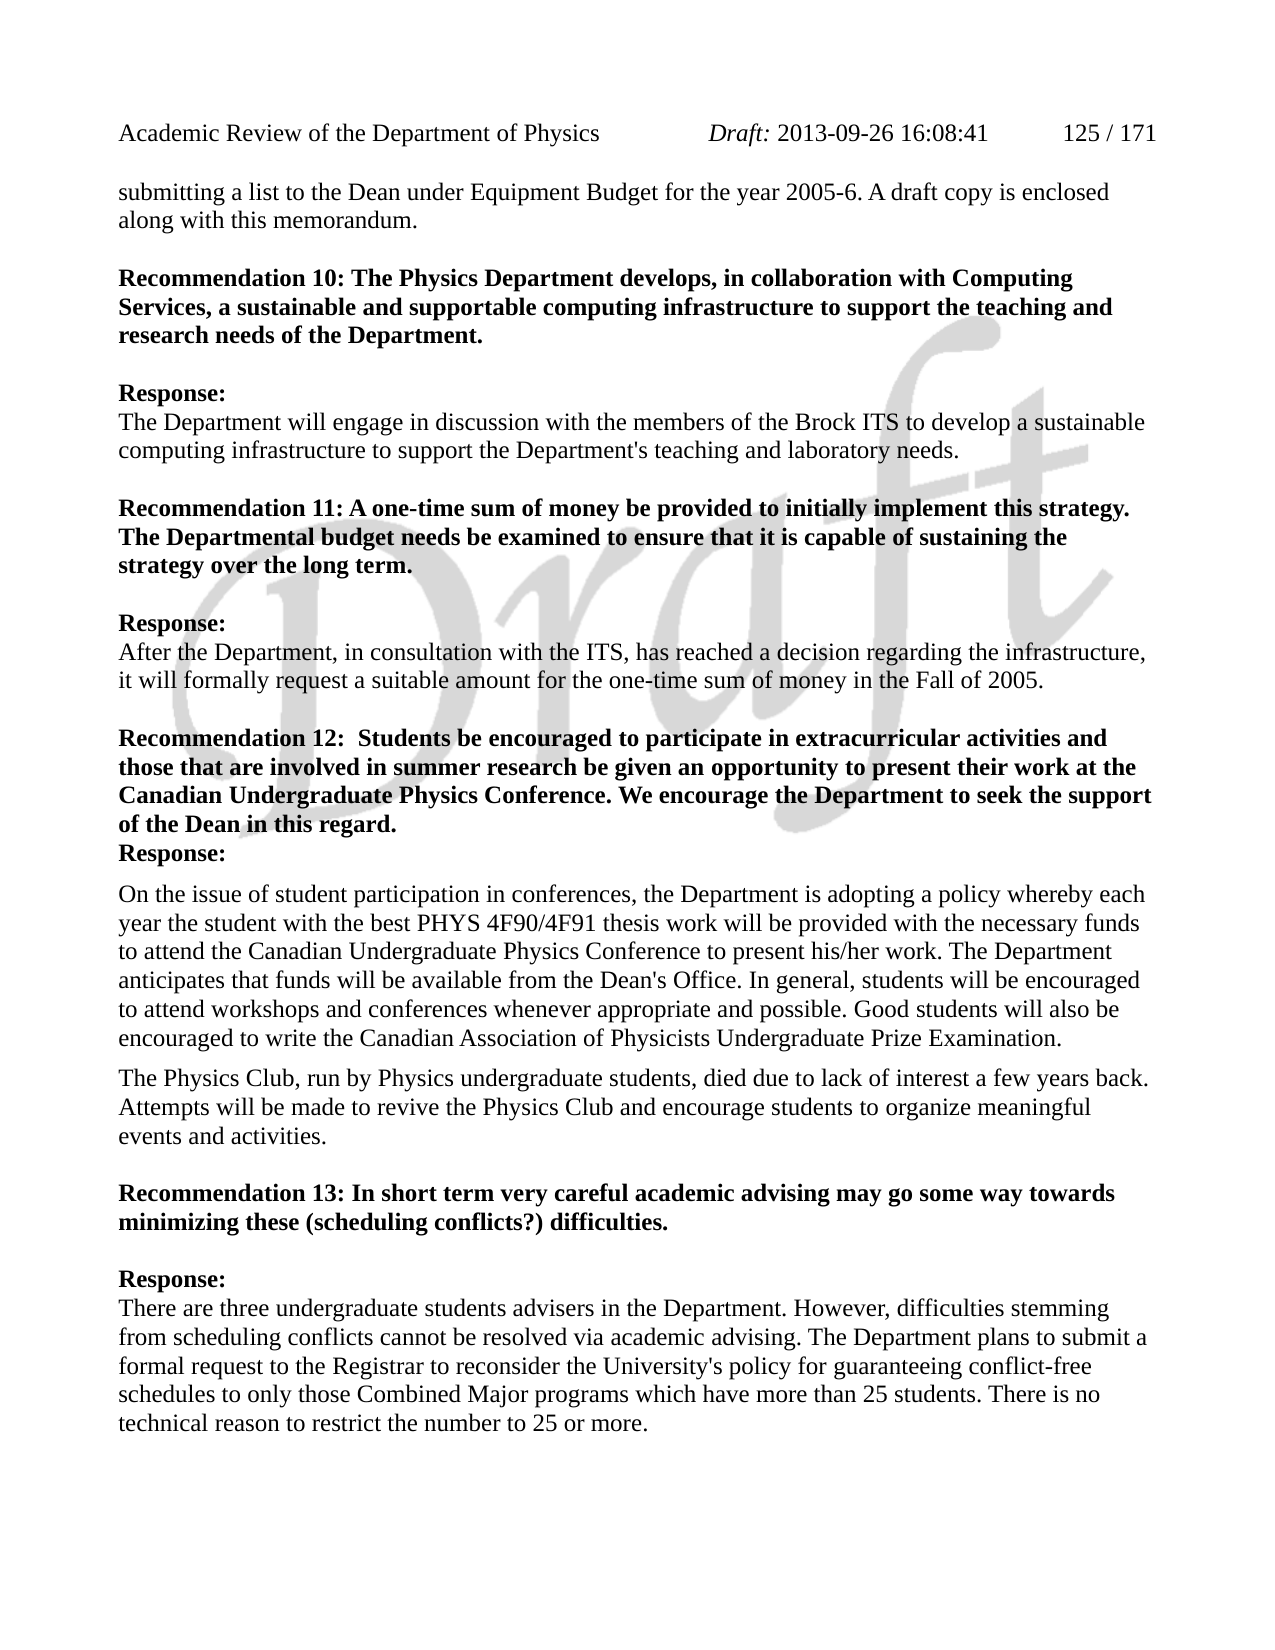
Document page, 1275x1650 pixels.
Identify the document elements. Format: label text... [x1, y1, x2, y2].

picture [118, 234, 1157, 263]
text There are three undergraduate students advisers in the Department. However, difficulties stemming from scheduling conflicts cannot be resolved via academic advising. The Department plans to submit a formal request to the Registrar to reconsider the University's policy for guaranteeing conflict-free schedules to only those Combined Major programs which have more than 25 students. There is no technical reason to restrict the number to 25 or more. [118, 1293, 1157, 1437]
text Recommendation 10: The Physics Department develops, in collaboration with Computing Services, a sustainable and supportable computing infrastructure to support the teaching and research needs of the Department. [118, 263, 1157, 349]
text Response: [118, 1264, 1157, 1293]
picture [118, 349, 1157, 378]
picture [118, 867, 1157, 879]
picture [118, 1051, 1157, 1063]
text Response: [118, 378, 1157, 407]
text Recommendation 12: Students be encouraged to participate in extracurricular activities and those that are involved in summer research be given an opportunity to present their work at the Canadian Undergraduate Physics Conference. We encourage the Department to seek the support of the Dean in this regard. [118, 723, 1157, 838]
picture [118, 579, 1157, 608]
picture [118, 464, 1157, 493]
picture [118, 118, 1157, 177]
text The Department will engage in discussion with the members of the Brock ITS to develop a sustainable computing infrastructure to support the Department's teaching and laboratory needs. [118, 407, 1157, 464]
picture [118, 1437, 1157, 1532]
text After the Department, in consultation with the ITS, has reached a decision regarding the infrastructure, it will formally request a suitable amount for the one-time sum of money in the Fall of 2005. [118, 637, 1157, 694]
text Recommendation 11: A one-time sum of money be provided to initially implement this strategy. The Departmental budget needs be examined to ensure that it is capable of sustaining the strategy over the long term. [118, 493, 1157, 579]
text The Physics Club, run by Physics undergraduate students, died due to lack of interest a few years back. Attempts will be made to revive the Physics Club and encourage students to organize meaningful events and activities. [118, 1063, 1157, 1149]
text Recommendation 13: In short term very careful academic advising may go some way towards minimizing these (scheduling conflicts?) difficulties. [118, 1178, 1157, 1236]
text submitting a list to the Dean under Equipment Budget for the year 2005-6. A draft copy is enclosed along with this memorandum. [118, 177, 1157, 234]
picture [118, 1149, 1157, 1178]
text On the issue of student participation in conferences, the Department is adopting a policy whereby each year the student with the best PHYS 4F90/4F91 thesis work will be provided with the necessary funds to attend the Canadian Undergraduate Physics Conference to present his/her work. The Department anticipates that funds will be available from the Dean's Office. In general, students will be encouraged to attend workshops and conferences whenever appropriate and possible. Good students will also be encouraged to write the Canadian Association of Physicists Undergraduate Prize Examination. [118, 879, 1157, 1051]
text Response: [118, 838, 1157, 867]
picture [118, 694, 1157, 723]
picture [118, 1236, 1157, 1264]
text Response: [118, 608, 1157, 637]
